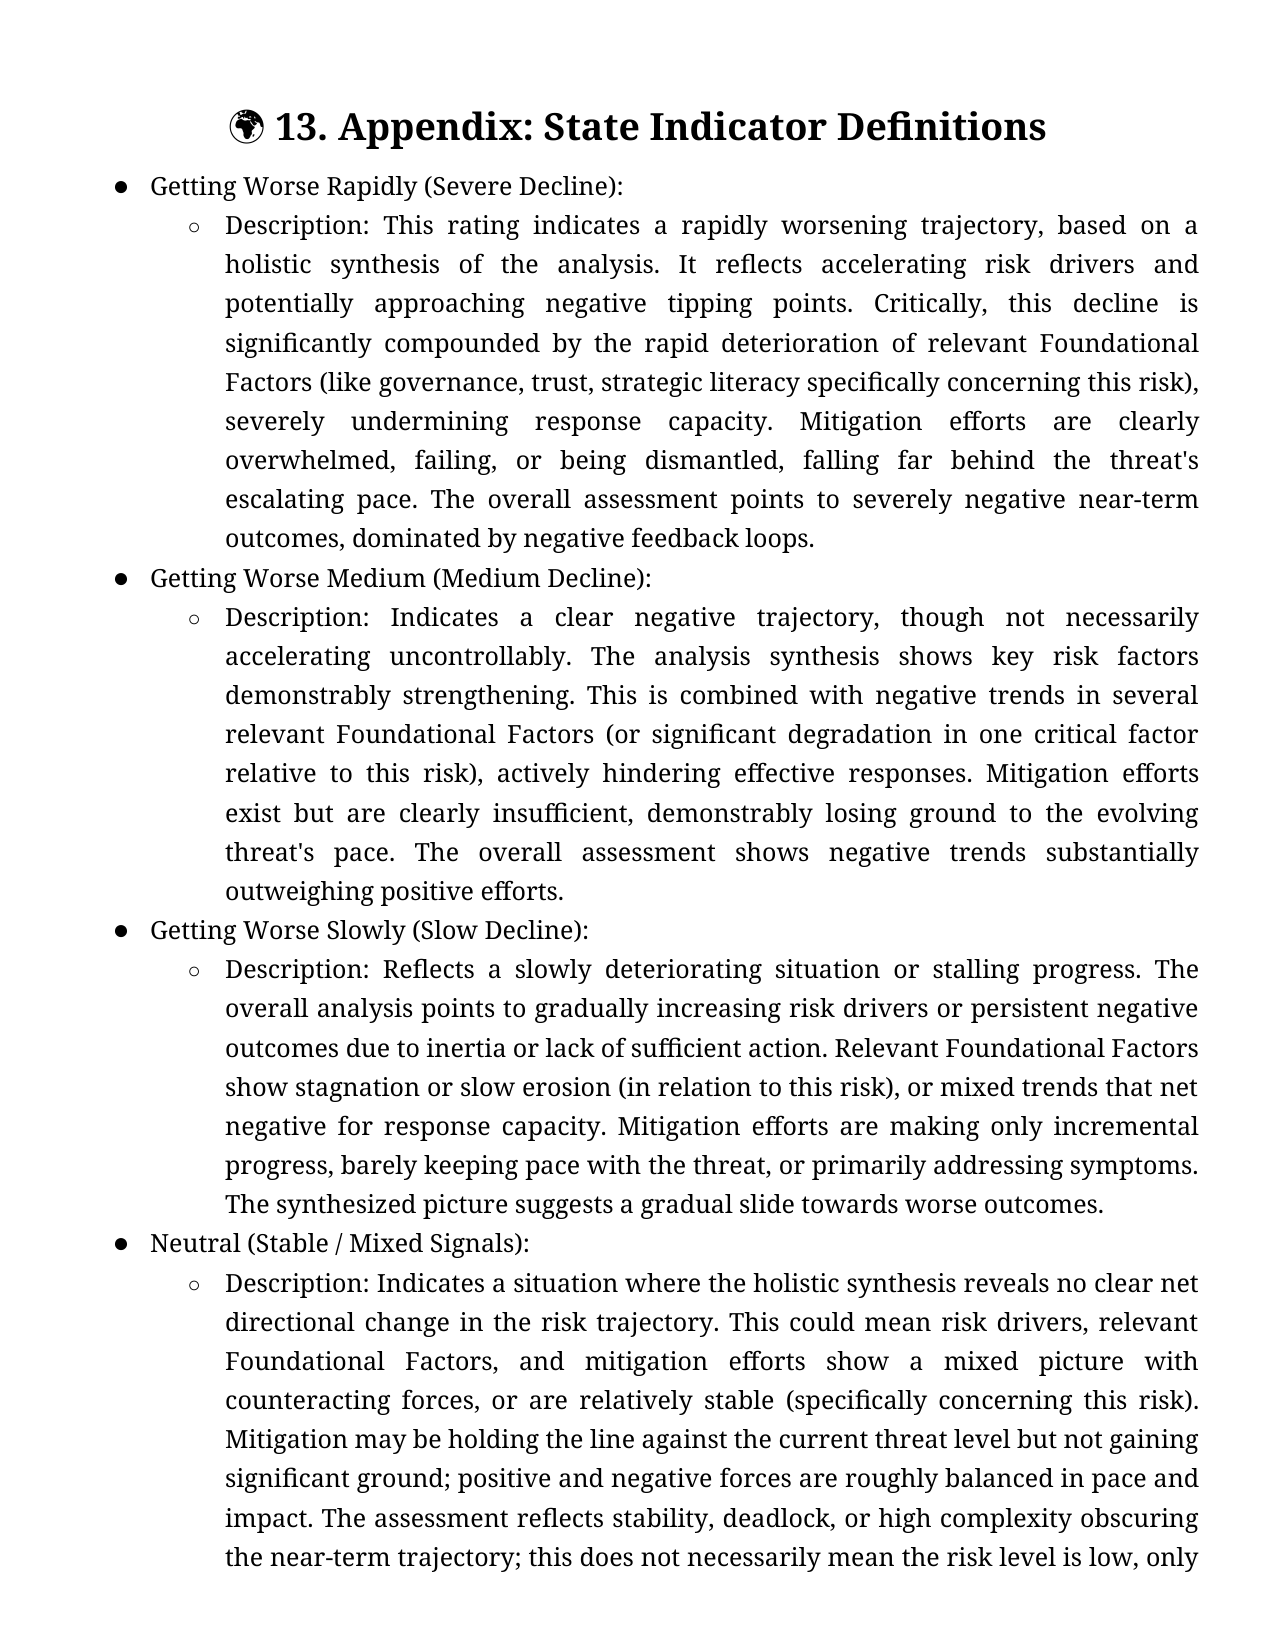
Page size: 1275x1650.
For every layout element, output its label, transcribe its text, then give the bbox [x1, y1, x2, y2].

list Description: Reflects a slowly deteriorating situation or stalling progress. The overall analysis points to gradually increasing risk drivers or persistent negative outcomes due to inertia or lack of sufficient action. Relevant Foundational Factors show stagnation or slow erosion (in relation to this risk), or mixed trends that net negative for response capacity. Mitigation efforts are making only incremental progress, barely keeping pace with the threat, or primarily addressing symptoms. The synthesized picture suggests a gradual slide towards worse outcomes. [187, 952, 1200, 1221]
list Getting Worse Slowly (Slow Decline): [112, 913, 1200, 947]
list Description: Indicates a situation where the holistic synthesis reveals no clear net directional change in the risk trajectory. This could mean risk drivers, relevant Foundational Factors, and mitigation efforts show a mixed picture with counteracting forces, or are relatively stable (specifically concerning this risk). Mitigation may be holding the line against the current threat level but not gaining significant ground; positive and negative forces are roughly balanced in pace and impact. The assessment reflects stability, deadlock, or high complexity obscuring the near-term trajectory; this does not necessarily mean the risk level is low, only [187, 1265, 1200, 1573]
list Description: This rating indicates a rapidly worsening trajectory, based on a holistic synthesis of the analysis. It reflects accelerating risk drivers and potentially approaching negative tipping points. Critically, this decline is significantly compounded by the rapid deterioration of relevant Foundational Factors (like governance, trust, strategic literacy specifically concerning this risk), severely undermining response capacity. Mitigation efforts are clearly overwhelmed, failing, or being dismantled, falling far behind the threat's escalating pace. The overall assessment points to severely negative near-term outcomes, dominated by negative feedback loops. [187, 208, 1200, 555]
list Description: Indicates a clear negative trajectory, though not necessarily accelerating uncontrollably. The analysis synthesis shows key risk factors demonstrably strengthening. This is combined with negative trends in several relevant Foundational Factors (or significant degradation in one critical factor relative to this risk), actively hindering effective responses. Mitigation efforts exist but are clearly insufficient, demonstrably losing ground to the evolving threat's pace. The overall assessment shows negative trends substantially outweighing positive efforts. [187, 599, 1200, 908]
subtitle 🌍 13. Appendix: State Indicator Definitions [75, 100, 1200, 151]
list Getting Worse Rapidly (Severe Decline): [112, 169, 1200, 203]
list Getting Worse Medium (Medium Decline): [112, 560, 1200, 594]
list Neutral (Stable / Mixed Signals): [112, 1226, 1200, 1260]
